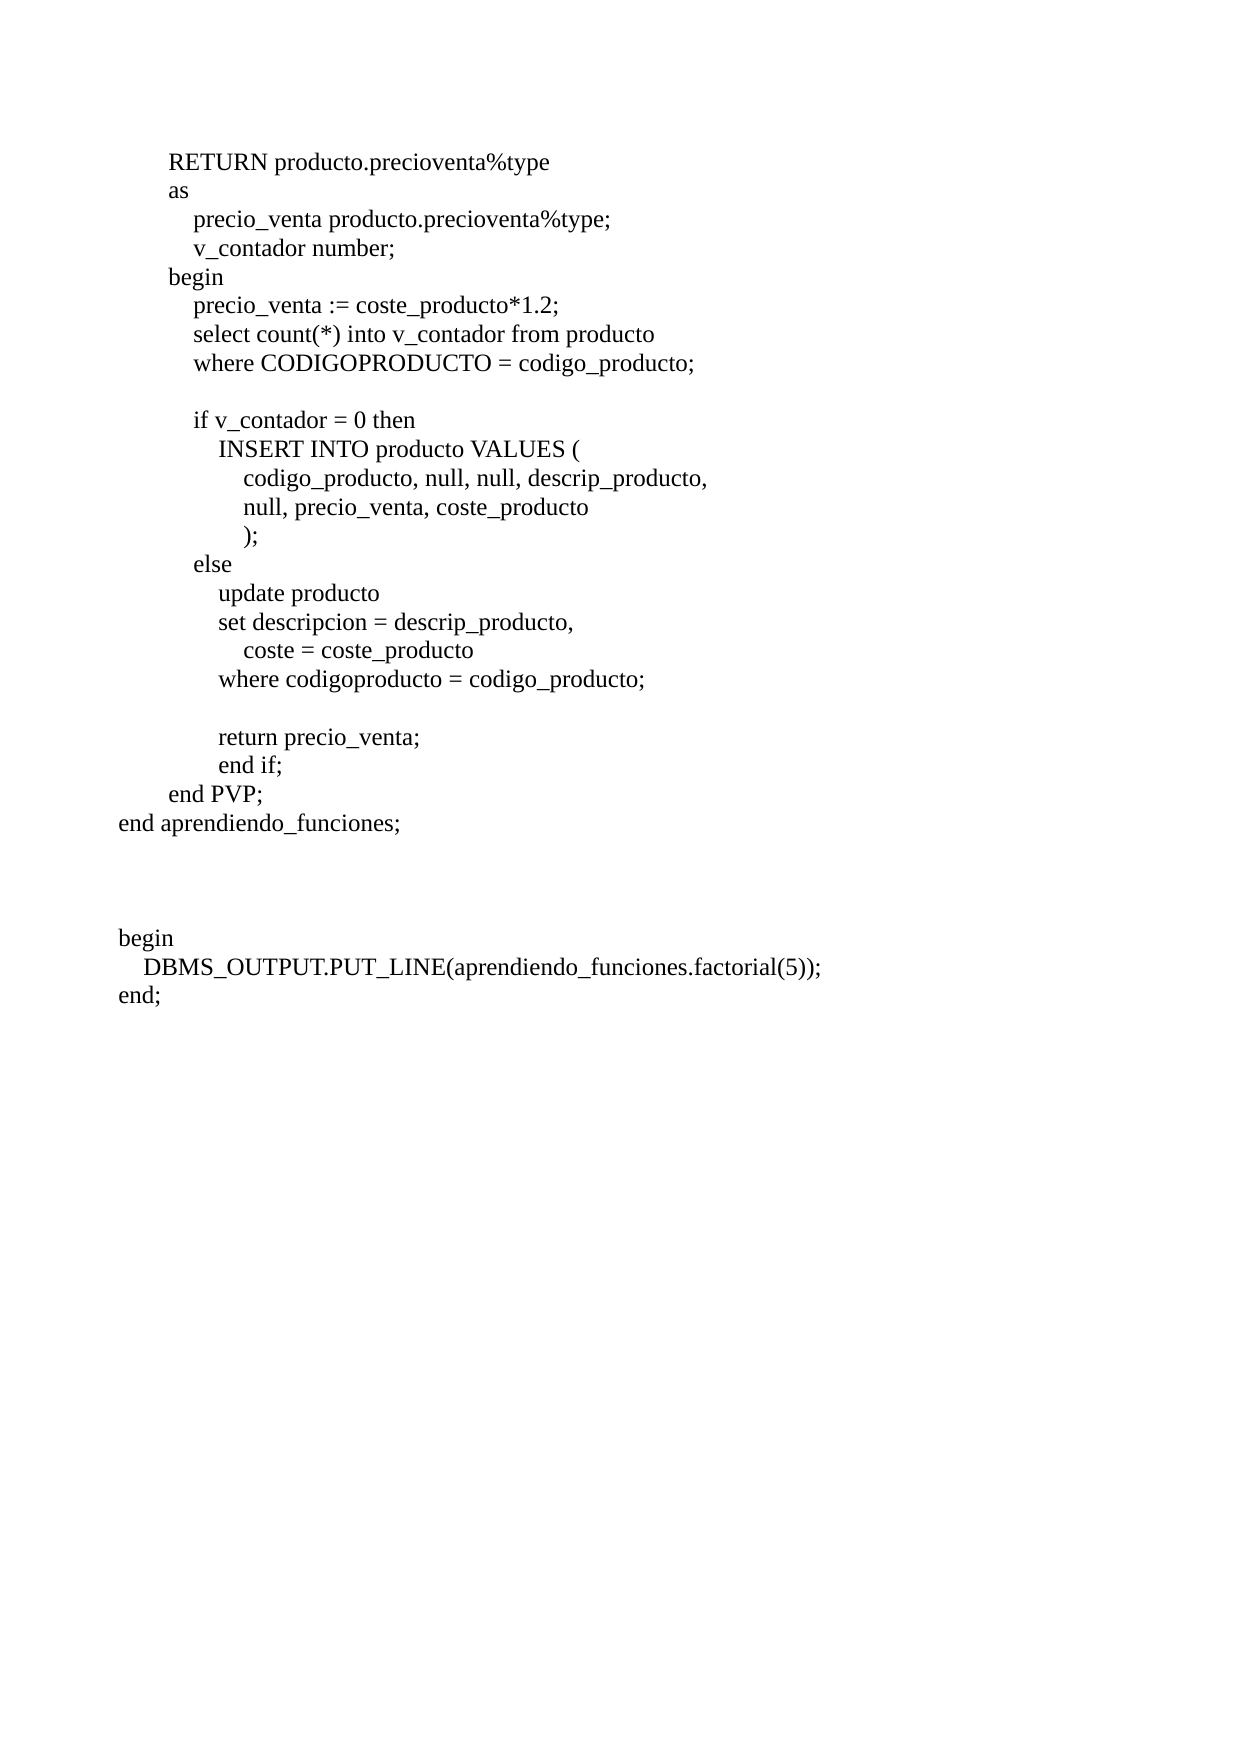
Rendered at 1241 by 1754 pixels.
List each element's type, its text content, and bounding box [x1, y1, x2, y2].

text else [118, 549, 1122, 578]
text RETURN producto.precioventa%type [118, 147, 1122, 176]
text ); [118, 521, 1122, 549]
text null, precio_venta, coste_producto [118, 492, 1122, 521]
text v_contador number; [118, 233, 1122, 262]
text update producto [118, 578, 1122, 607]
text select count(*) into v_contador from producto [118, 319, 1122, 348]
text if v_contador = 0 then [118, 406, 1122, 434]
text where CODIGOPRODUCTO = codigo_producto; [118, 348, 1122, 377]
text coste = coste_producto [118, 636, 1122, 664]
text codigo_producto, null, null, descrip_producto, [118, 463, 1122, 492]
text set descripcion = descrip_producto, [118, 607, 1122, 636]
text INSERT INTO producto VALUES ( [118, 434, 1122, 463]
text as [118, 176, 1122, 204]
text begin [118, 923, 1122, 952]
text DBMS_OUTPUT.PUT_LINE(aprendiendo_funciones.factorial(5)); [118, 952, 1122, 981]
text precio_venta := coste_producto*1.2; [118, 291, 1122, 319]
text end if; [118, 751, 1122, 779]
text end; [118, 981, 1122, 1009]
text begin [118, 262, 1122, 291]
text return precio_venta; [118, 722, 1122, 751]
text precio_venta producto.precioventa%type; [118, 204, 1122, 233]
text end PVP; [118, 779, 1122, 808]
text end aprendiendo_funciones; [118, 808, 1122, 837]
text where codigoproducto = codigo_producto; [118, 664, 1122, 693]
